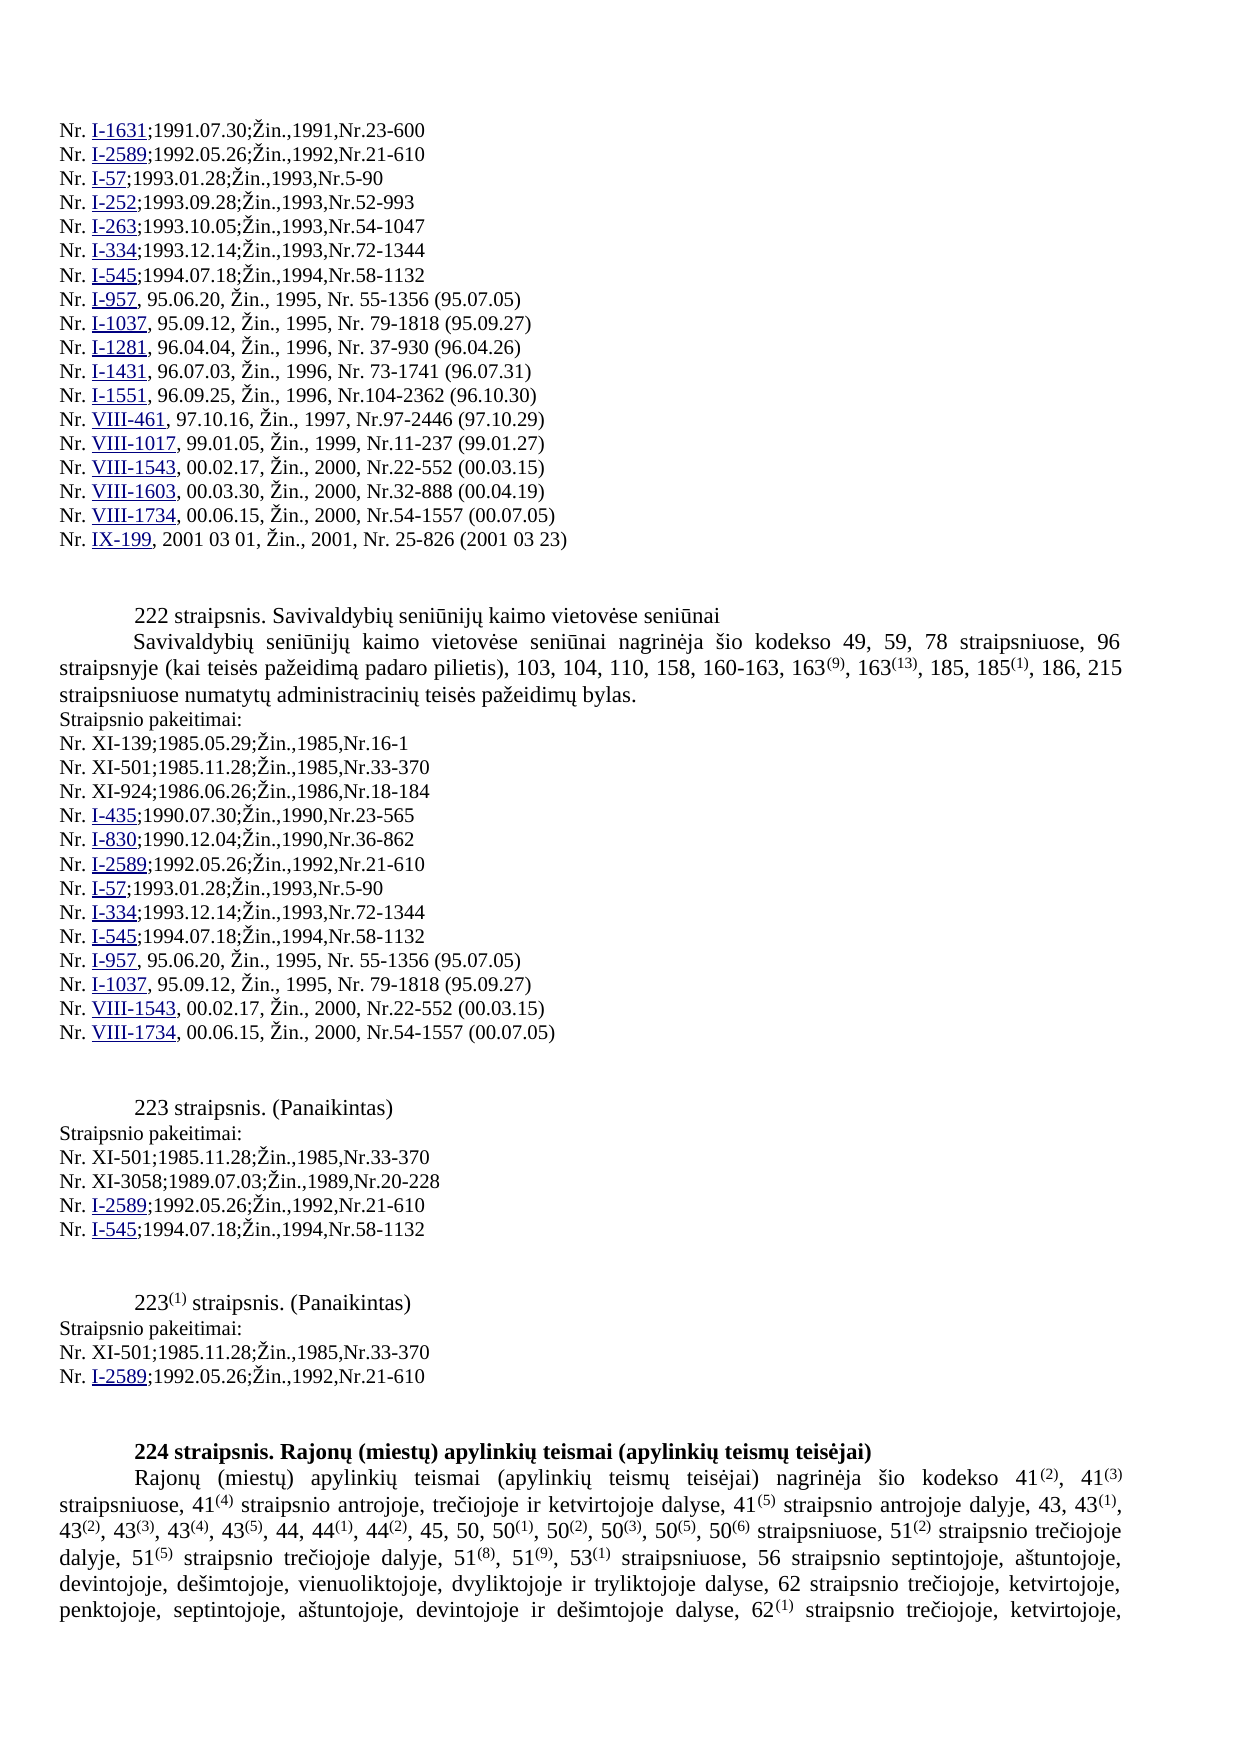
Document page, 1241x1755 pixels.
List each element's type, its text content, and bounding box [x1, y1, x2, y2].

text Rajonų (miestų) apylinkių teismai (apylinkių teismų teisėjai) nagrinėja šio kodekso 41(2), 41(3) straipsniuose, 41(4) straipsnio antrojoje, trečiojoje ir ketvirtojoje dalyse, 41(5) straipsnio antrojoje dalyje, 43, 43(1), 43(2), 43(3), 43(4), 43(5), 44, 44(1), 44(2), 45, 50, 50(1), 50(2), 50(3), 50(5), 50(6) straipsniuose, 51(2) straipsnio trečiojoje dalyje, 51(5) straipsnio trečiojoje dalyje, 51(8), 51(9), 53(1) straipsniuose, 56 straipsnio septintojoje, aštuntojoje, devintojoje, dešimtojoje, vienuoliktojoje, dvyliktojoje ir tryliktojoje dalyse, 62 straipsnio trečiojoje, ketvirtojoje, penktojoje, septintojoje, aštuntojoje, devintojoje ir dešimtojoje dalyse, 62(1) straipsnio trečiojoje, ketvirtojoje, [59, 1464, 1122, 1623]
text Nr. I-1037, 95.09.12, Žin., 1995, Nr. 79-1818 (95.09.27) [59, 972, 1122, 996]
text Nr. I-57;1993.01.28;Žin.,1993,Nr.5-90 [59, 876, 1122, 899]
text 224 straipsnis. Rajonų (miestų) apylinkių teismai (apylinkių teismų teisėjai) [59, 1438, 1121, 1464]
text Nr. I-435;1990.07.30;Žin.,1990,Nr.23-565 [59, 803, 1122, 827]
text Nr. I-1431, 96.07.03, Žin., 1996, Nr. 73-1741 (96.07.31) [59, 359, 1122, 383]
text Nr. VIII-1017, 99.01.05, Žin., 1999, Nr.11-237 (99.01.27) [59, 431, 1122, 455]
text Nr. VIII-1734, 00.06.15, Žin., 2000, Nr.54-1557 (00.07.05) [59, 1020, 1122, 1044]
text Nr. I-545;1994.07.18;Žin.,1994,Nr.58-1132 [59, 1217, 1122, 1241]
text Nr. I-1281, 96.04.04, Žin., 1996, Nr. 37-930 (96.04.26) [59, 335, 1122, 359]
text Nr. XI-501;1985.11.28;Žin.,1985,Nr.33-370 [59, 755, 1122, 779]
text 223 straipsnis. (Panaikintas) [59, 1094, 1122, 1121]
text Nr. I-545;1994.07.18;Žin.,1994,Nr.58-1132 [59, 924, 1122, 948]
text Nr. XI-3058;1989.07.03;Žin.,1989,Nr.20-228 [59, 1169, 1122, 1193]
text Nr. I-2589;1992.05.26;Žin.,1992,Nr.21-610 [59, 1193, 1122, 1217]
text Nr. I-1551, 96.09.25, Žin., 1996, Nr.104-2362 (96.10.30) [59, 383, 1122, 407]
text Nr. VIII-1543, 00.02.17, Žin., 2000, Nr.22-552 (00.03.15) [59, 996, 1122, 1020]
text Nr. I-57;1993.01.28;Žin.,1993,Nr.5-90 [59, 166, 1122, 190]
text Nr. I-263;1993.10.05;Žin.,1993,Nr.54-1047 [59, 214, 1122, 238]
text Nr. I-830;1990.12.04;Žin.,1990,Nr.36-862 [59, 827, 1122, 851]
text Nr. I-2589;1992.05.26;Žin.,1992,Nr.21-610 [59, 142, 1122, 166]
text Nr. XI-139;1985.05.29;Žin.,1985,Nr.16-1 [59, 731, 1122, 755]
text Nr. XI-501;1985.11.28;Žin.,1985,Nr.33-370 [59, 1145, 1122, 1169]
text Straipsnio pakeitimai: [59, 1121, 1122, 1145]
text Nr. I-957, 95.06.20, Žin., 1995, Nr. 55-1356 (95.07.05) [59, 948, 1122, 972]
text Nr. I-334;1993.12.14;Žin.,1993,Nr.72-1344 [59, 899, 1122, 924]
text Straipsnio pakeitimai: [59, 707, 1122, 731]
text Nr. VIII-461, 97.10.16, Žin., 1997, Nr.97-2446 (97.10.29) [59, 407, 1122, 431]
text Straipsnio pakeitimai: [59, 1316, 1122, 1339]
text Nr. I-334;1993.12.14;Žin.,1993,Nr.72-1344 [59, 238, 1122, 262]
text Nr. VIII-1543, 00.02.17, Žin., 2000, Nr.22-552 (00.03.15) [59, 455, 1122, 479]
text Nr. I-2589;1992.05.26;Žin.,1992,Nr.21-610 [59, 851, 1122, 876]
text 223(1) straipsnis. (Panaikintas) [59, 1289, 1122, 1316]
text Nr. I-1037, 95.09.12, Žin., 1995, Nr. 79-1818 (95.09.27) [59, 311, 1122, 335]
text Savivaldybių seniūnijų kaimo vietovėse seniūnai nagrinėja šio kodekso 49, 59, 78 straipsniuose, 96 straipsnyje (kai teisės pažeidimą padaro pilietis), 103, 104, 110, 158, 160-163, 163(9), 163(13), 185, 185(1), 186, 215 straipsniuose numatytų administracinių teisės pažeidimų bylas. [59, 628, 1122, 707]
text Nr. I-545;1994.07.18;Žin.,1994,Nr.58-1132 [59, 262, 1122, 287]
text Nr. I-1631;1991.07.30;Žin.,1991,Nr.23-600 [59, 118, 1122, 142]
text 222 straipsnis. Savivaldybių seniūnijų kaimo vietovėse seniūnai [59, 602, 1122, 628]
text Nr. I-2589;1992.05.26;Žin.,1992,Nr.21-610 [59, 1364, 1122, 1388]
text Nr. VIII-1603, 00.03.30, Žin., 2000, Nr.32-888 (00.04.19) [59, 479, 1122, 503]
text Nr. XI-501;1985.11.28;Žin.,1985,Nr.33-370 [59, 1339, 1122, 1364]
text Nr. VIII-1734, 00.06.15, Žin., 2000, Nr.54-1557 (00.07.05) [59, 503, 1122, 527]
text Nr. I-957, 95.06.20, Žin., 1995, Nr. 55-1356 (95.07.05) [59, 287, 1122, 311]
text Nr. XI-924;1986.06.26;Žin.,1986,Nr.18-184 [59, 779, 1122, 803]
text Nr. I-252;1993.09.28;Žin.,1993,Nr.52-993 [59, 190, 1122, 214]
text Nr. IX-199, 2001 03 01, Žin., 2001, Nr. 25-826 (2001 03 23) [59, 527, 1122, 551]
